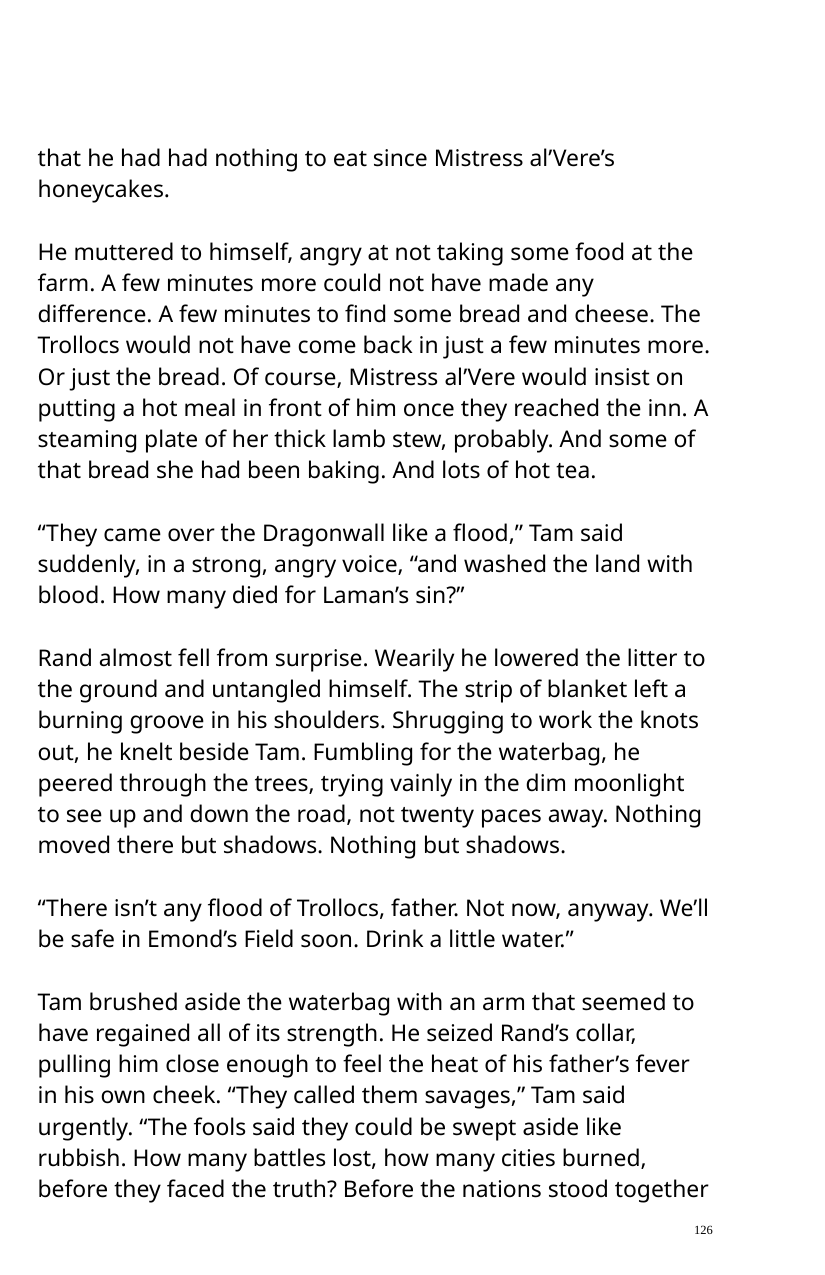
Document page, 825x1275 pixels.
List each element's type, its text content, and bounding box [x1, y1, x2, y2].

text Tam brushed aside the waterbag with an arm that seemed to have regained all of its strength. He seized Rand’s collar, pulling him close enough to feel the heat of his father’s fever in his own cheek. “They called them savages,” Tam said urgently. “The fools said they could be swept aside like rubbish. How many battles lost, how many cities burned, before they faced the truth? Before the nations stood together [37, 986, 712, 1204]
text “They came over the Dragonwall like a flood,” Tam said suddenly, in a strong, angry voice, “and washed the land with blood. How many died for Laman’s sin?” [37, 517, 712, 611]
text that he had had nothing to eat since Mistress al’Vere’s honeycakes. [37, 142, 712, 204]
text Rand almost fell from surprise. Wearily he lowered the litter to the ground and untangled himself. The strip of blanket left a burning groove in his shoulders. Shrugging to work the knots out, he knelt beside Tam. Fumbling for the waterbag, he peered through the trees, trying vainly in the dim moonlight to see up and down the road, not twenty paces away. Nothing moved there but shadows. Nothing but shadows. [37, 642, 712, 861]
text He muttered to himself, angry at not taking some food at the farm. A few minutes more could not have made any difference. A few minutes to find some bread and cheese. The Trollocs would not have come back in just a few minutes more. Or just the bread. Of course, Mistress al’Vere would insist on putting a hot meal in front of him once they reached the inn. A steaming plate of her thick lamb stew, probably. And some of that bread she had been baking. And lots of hot tea. [37, 236, 712, 486]
text “There isn’t any flood of Trollocs, father. Not now, anyway. We’ll be safe in Emond’s Field soon. Drink a little water.” [37, 892, 712, 954]
